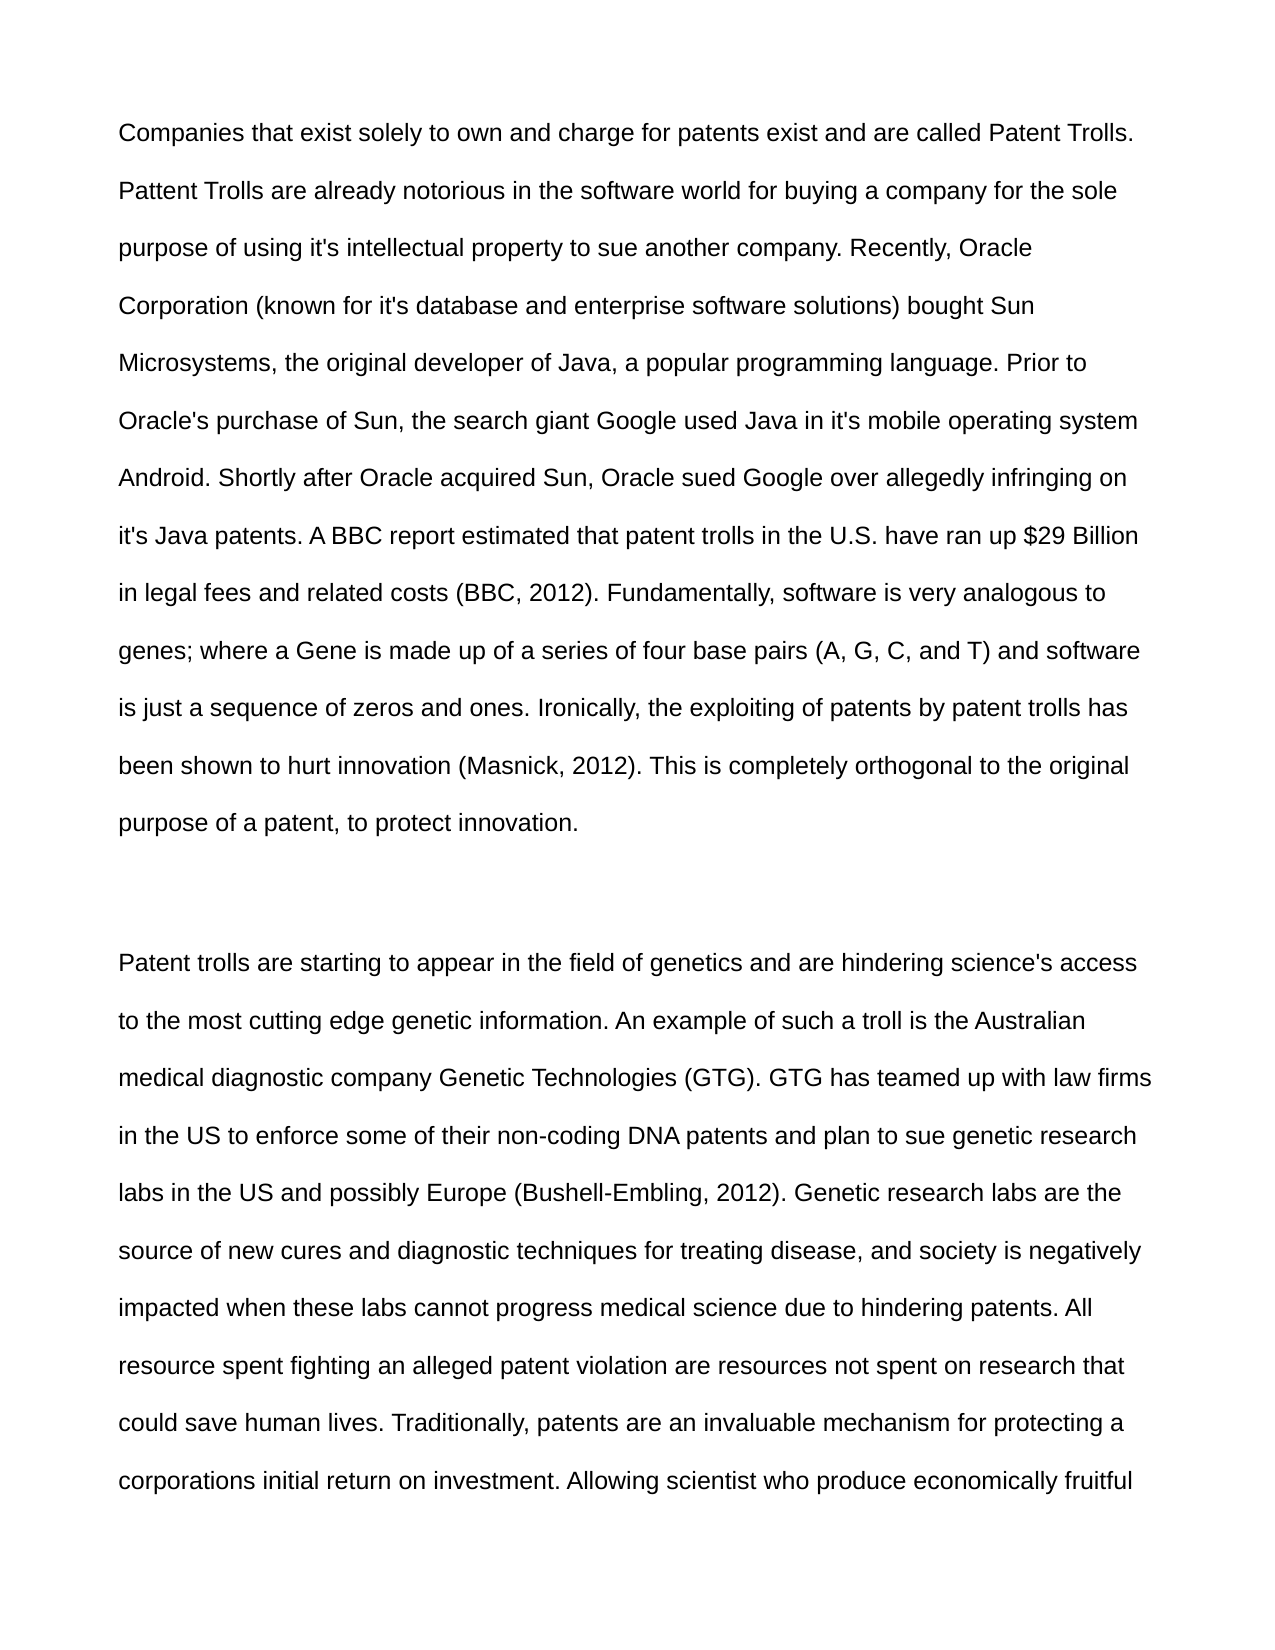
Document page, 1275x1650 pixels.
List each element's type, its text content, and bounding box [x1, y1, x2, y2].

text Companies that exist solely to own and charge for patents exist and are called Patent Trolls. Pattent Trolls are already notorious in the software world for buying a company for the sole purpose of using it's intellectual property to sue another company. Recently, Oracle Corporation (known for it's database and enterprise software solutions) bought Sun Microsystems, the original developer of Java, a popular programming language. Prior to Oracle's purchase of Sun, the search giant Google used Java in it's mobile operating system Android. Shortly after Oracle acquired Sun, Oracle sued Google over allegedly infringing on it's Java patents. A BBC report estimated that patent trolls in the U.S. have ran up $29 Billion in legal fees and related costs (BBC, 2012). Fundamentally, software is very analogous to genes; where a Gene is made up of a series of four base pairs (A, G, C, and T) and software is just a sequence of zeros and ones. Ironically, the exploiting of patents by patent trolls has been shown to hurt innovation (Masnick, 2012). This is completely orthogonal to the original purpose of a patent, to protect innovation. [118, 118, 1157, 837]
text Patent trolls are starting to appear in the field of genetics and are hindering science's access to the most cutting edge genetic information. An example of such a troll is the Australian medical diagnostic company Genetic Technologies (GTG). GTG has teamed up with law firms in the US to enforce some of their non-coding DNA patents and plan to sue genetic research labs in the US and possibly Europe (Bushell-Embling, 2012). Genetic research labs are the source of new cures and diagnostic techniques for treating disease, and society is negatively impacted when these labs cannot progress medical science due to hindering patents. All resource spent fighting an alleged patent violation are resources not spent on research that could save human lives. Traditionally, patents are an invaluable mechanism for protecting a corporations initial return on investment. Allowing scientist who produce economically fruitful [118, 948, 1157, 1494]
